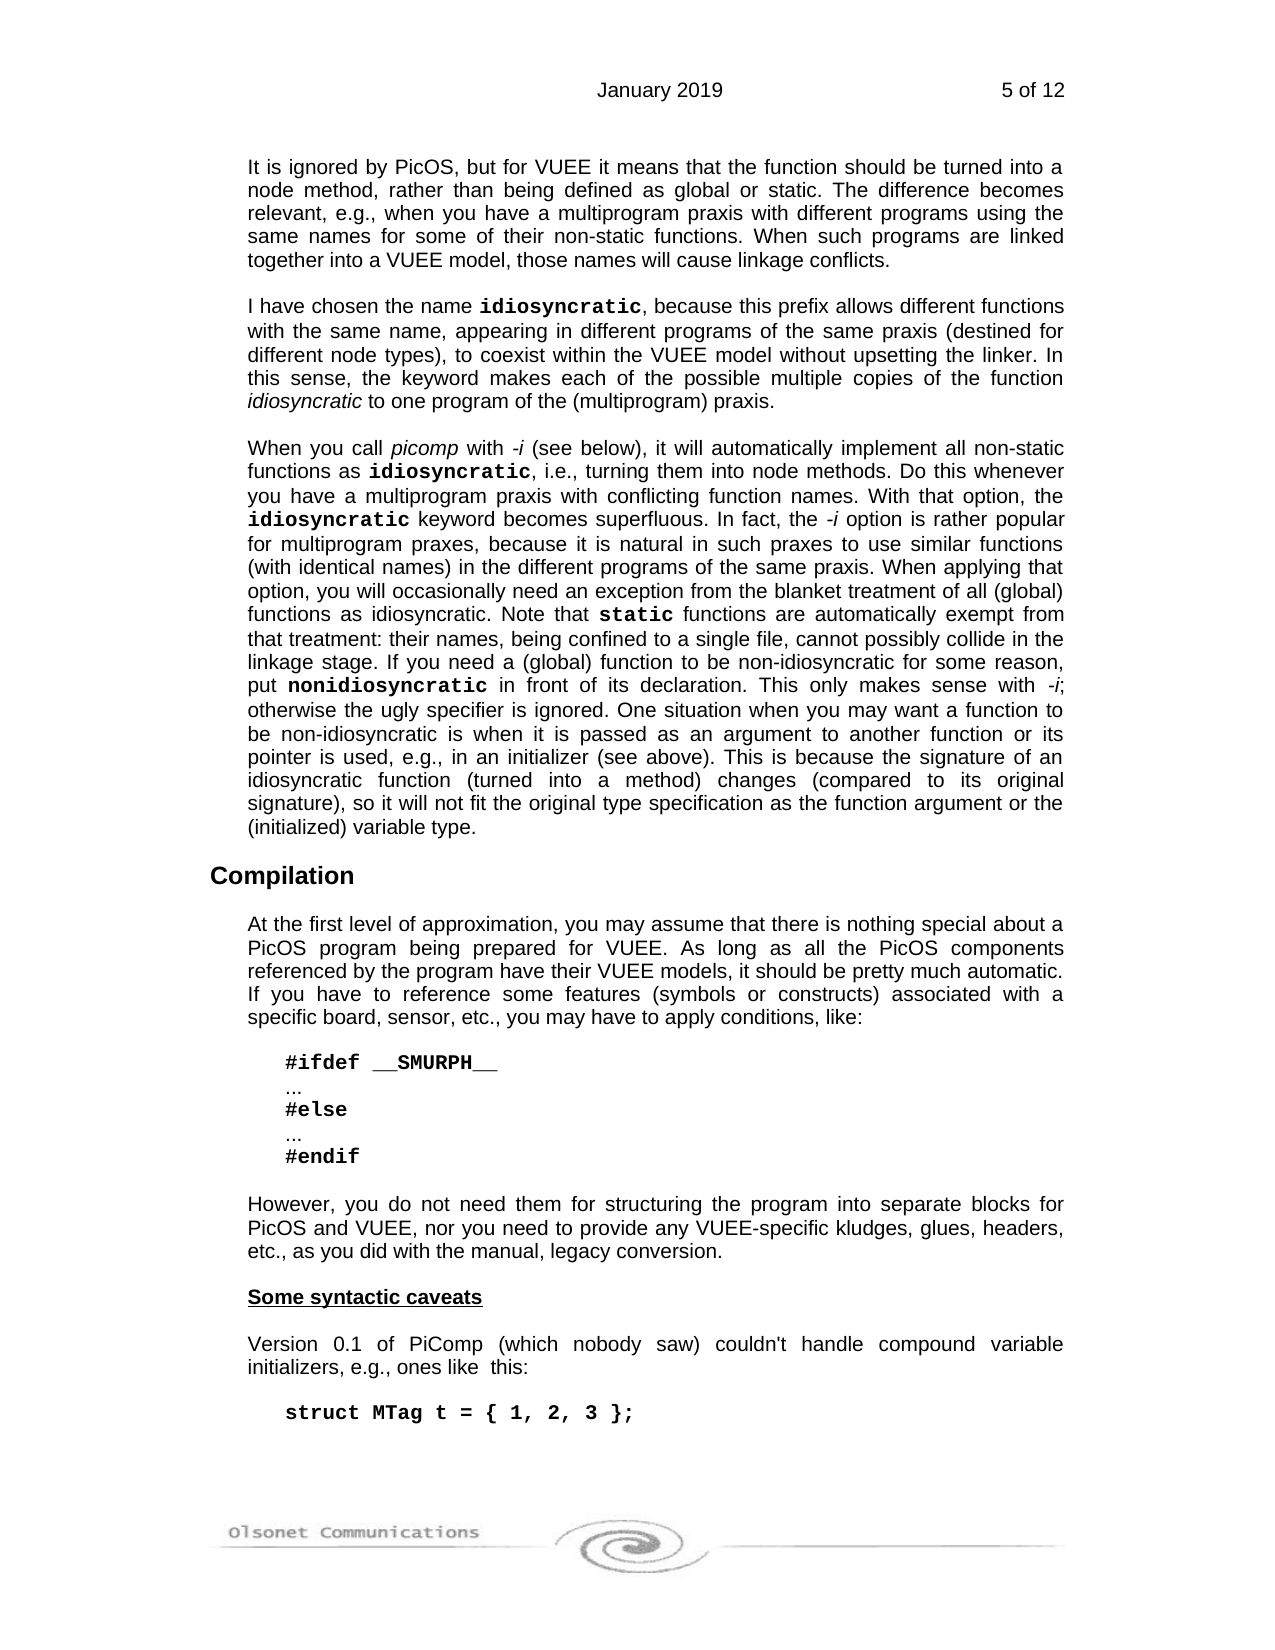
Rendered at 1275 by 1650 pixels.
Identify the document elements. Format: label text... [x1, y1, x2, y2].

text Version 0.1 of PiComp (which nobody saw) couldn't handle compound variable initializers, e.g., ones like this: [247, 1332, 1065, 1379]
text #else [285, 1099, 1065, 1123]
text #ifdef __SMURPH__ [285, 1052, 1065, 1076]
text However, you do not need them for structuring the program into separate blocks for PicOS and VUEE, nor you need to provide any VUEE-specific kludges, glues, headers, etc., as you did with the manual, legacy conversion. [247, 1193, 1065, 1262]
text struct MTag t = { 1, 2, 3 }; [285, 1402, 1065, 1426]
subtitle Some syntactic caveats [247, 1286, 1065, 1309]
text ... [285, 1076, 1065, 1099]
text When you call picomp with -i (see below), it will automatically implement all non-static functions as idiosyncratic, i.e., turning them into node methods. Do this whenever you have a multiprogram praxis with conflicting function names. With that option, the idiosyncratic keyword becomes superfluous. In fact, the -i option is rather popular for multiprogram praxes, because it is natural in such praxes to use similar functions (with identical names) in the different programs of the same praxis. When applying that option, you will occasionally need an exception from the blanket treatment of all (global) functions as idiosyncratic. Note that static functions are automatically exempt from that treatment: their names, being confined to a single file, cannot possibly collide in the linkage stage. If you need a (global) function to be non-idiosyncratic for some reason, put nonidiosyncratic in front of its declaration. This only makes sense with -i; otherwise the ugly specifier is ignored. One situation when you may want a function to be non-idiosyncratic is when it is passed as an argument to another function or its pointer is used, e.g., in an initializer (see above). This is because the signature of an idiosyncratic function (turned into a method) changes (compared to its original signature), so it will not fit the original type specification as the function argument or the (initialized) variable type. [247, 436, 1065, 838]
picture [210, 1504, 1065, 1596]
subtitle Compilation [210, 862, 1065, 889]
text It is ignored by PicOS, but for VUEE it means that the function should be turned into a node method, rather than being defined as global or static. The difference becomes relevant, e.g., when you have a multiprogram praxis with different programs using the same names for some of their non-static functions. When such programs are linked together into a VUEE model, those names will cause linkage conflicts. [247, 155, 1065, 272]
text I have chosen the name idiosyncratic, because this prefix allows different functions with the same name, appearing in different programs of the same praxis (destined for different node types), to coexist within the VUEE model without upsetting the linker. In this sense, the keyword makes each of the possible multiple copies of the function idiosyncratic to one program of the (multiprogram) praxis. [247, 295, 1065, 413]
text ... [285, 1123, 1065, 1146]
text #endif [285, 1146, 1065, 1169]
text At the first level of approximation, you may assume that there is nothing special about a PicOS program being prepared for VUEE. As long as all the PicOS components referenced by the program have their VUEE models, it should be pretty much automatic. If you have to reference some features (symbols or constructs) associated with a specific board, sensor, etc., you may have to apply conditions, like: [247, 913, 1065, 1029]
